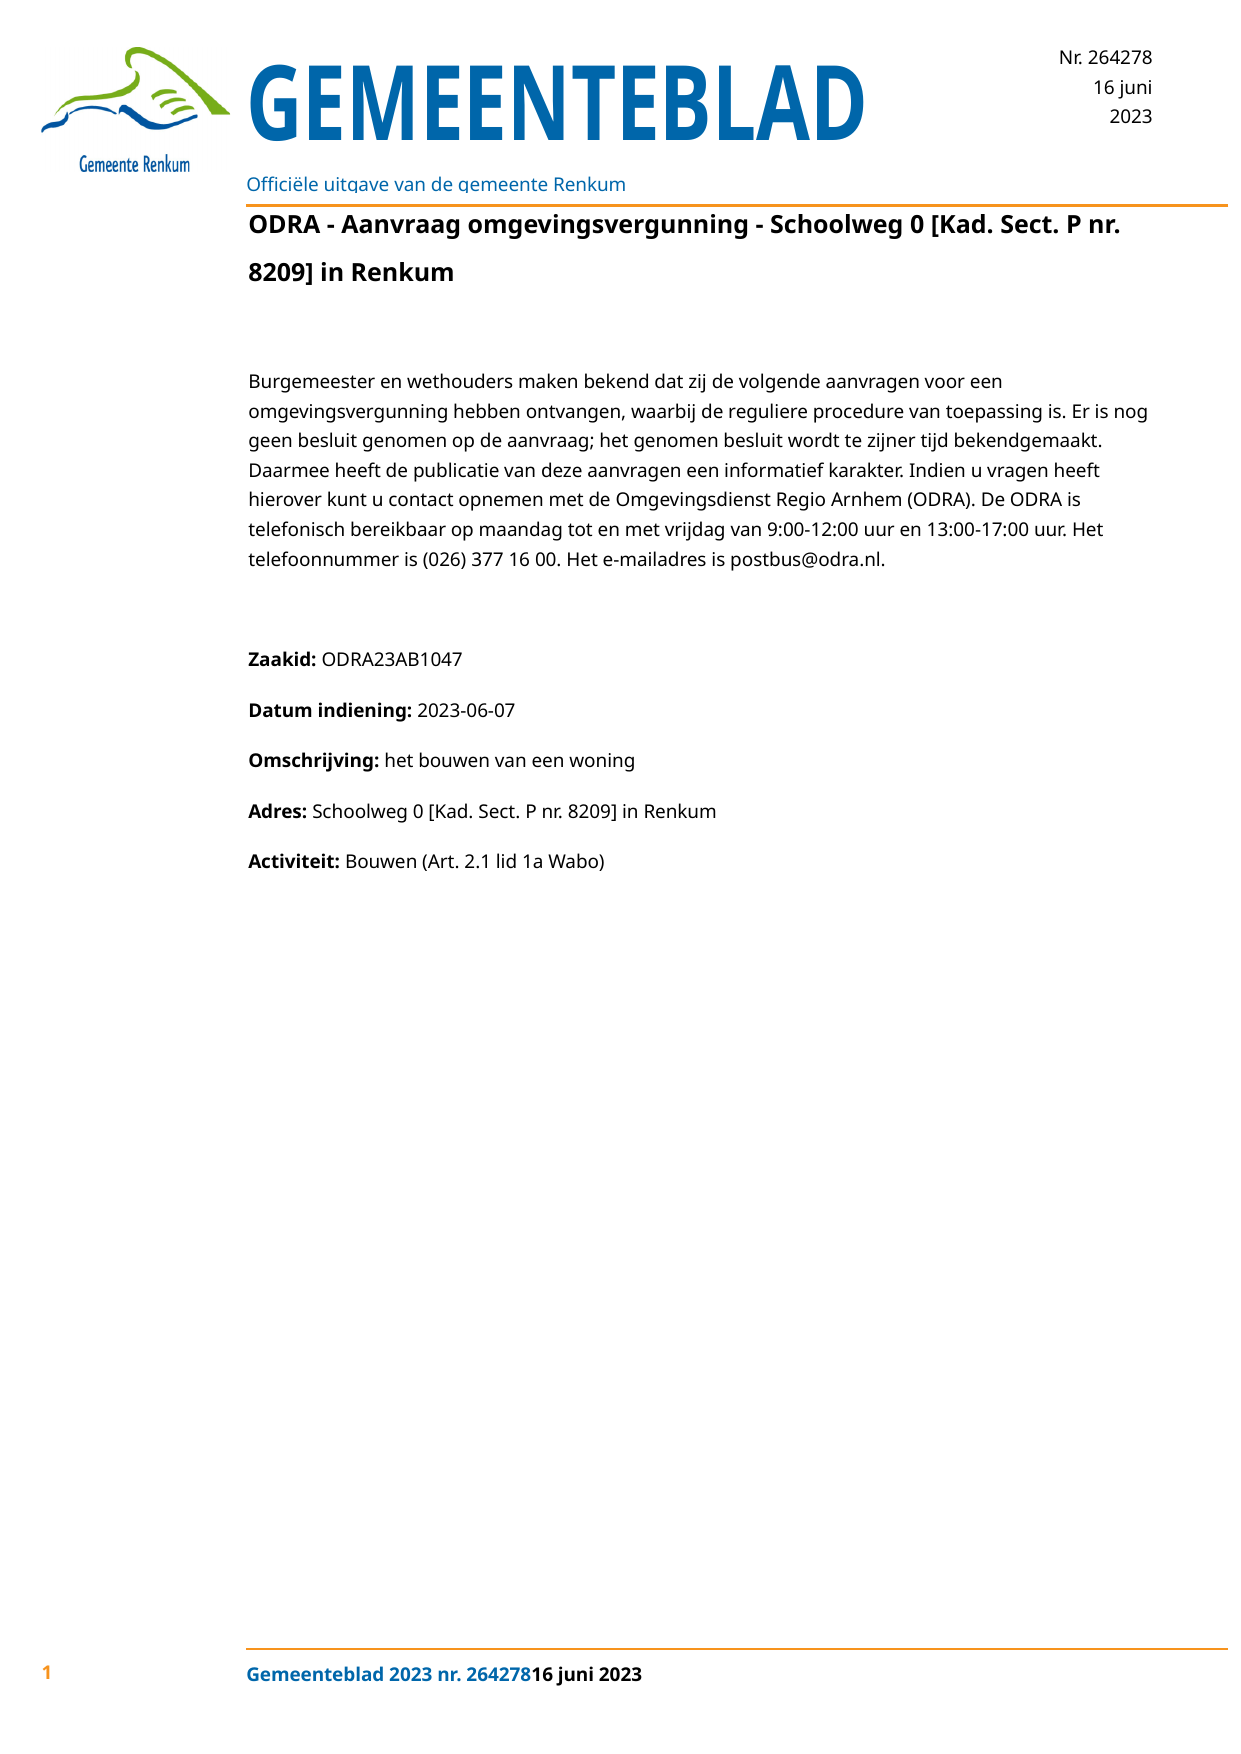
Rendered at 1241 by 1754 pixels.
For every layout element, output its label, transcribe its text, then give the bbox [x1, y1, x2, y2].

text Burgemeester en wethouders maken bekend dat zij de volgende aanvragen voor een omgevingsvergunning hebben ontvangen, waarbij de reguliere procedure van toepassing is. Er is nog geen besluit genomen op de aanvraag; het genomen besluit wordt te zijner tijd bekendgemaakt. Daarmee heeft de publicatie van deze aanvragen een informatief karakter. Indien u vragen heeft hierover kunt u contact opnemen met de Omgevingsdienst Regio Arnhem (ODRA). De ODRA is telefonisch bereikbaar op maandag tot en met vrijdag van 9:00-12:00 uur en 13:00-17:00 uur. Het telefoonnummer is (026) 377 16 00. Het e-mailadres is postbus@odra.nl. [248, 368, 1152, 572]
picture [41, 47, 231, 172]
text Zaakid: ODRA23AB1047 [248, 647, 1152, 672]
text ODRA - Aanvraag omgevingsvergunning - Schoolweg 0 [Kad. Sect. P nr. 8209] in Renkum [248, 207, 1152, 288]
text Adres: Schoolweg 0 [Kad. Sect. P nr. 8209] in Renkum [248, 798, 1152, 824]
text Activiteit: Bouwen (Art. 2.1 lid 1a Wabo) [248, 848, 1152, 874]
text Omschrijving: het bouwen van een woning [248, 747, 1152, 773]
text Datum indiening: 2023-06-07 [248, 697, 1152, 723]
